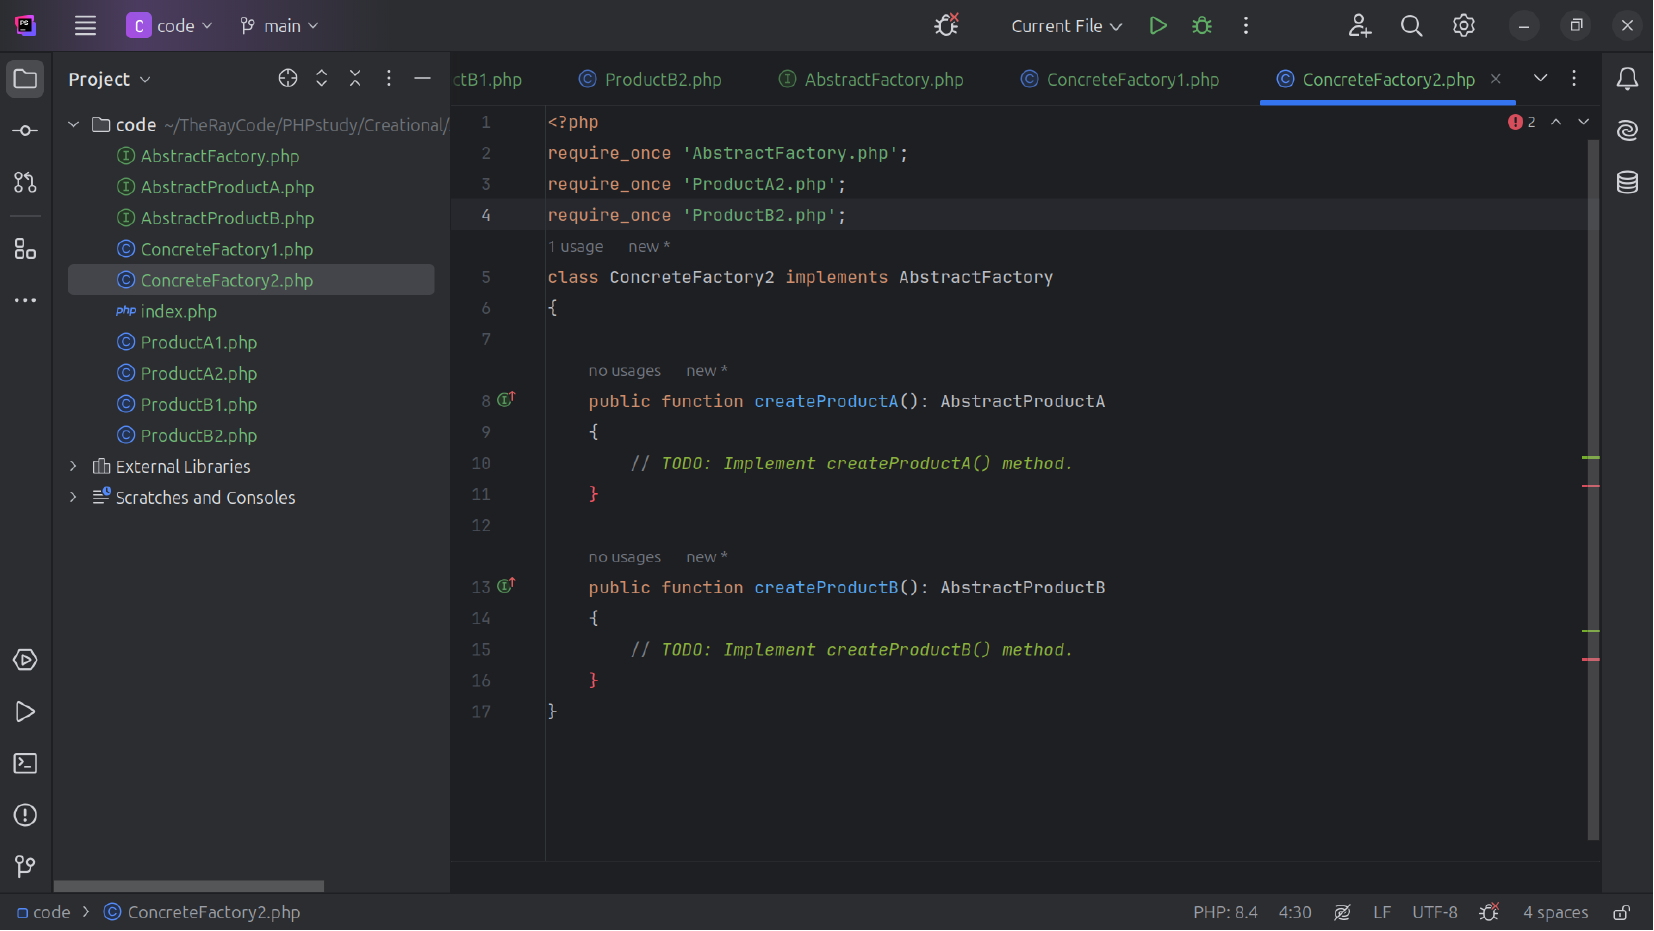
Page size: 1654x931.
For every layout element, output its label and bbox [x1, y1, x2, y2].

text_box [15, 15, 31, 31]
picture [0, 0, 1653, 930]
